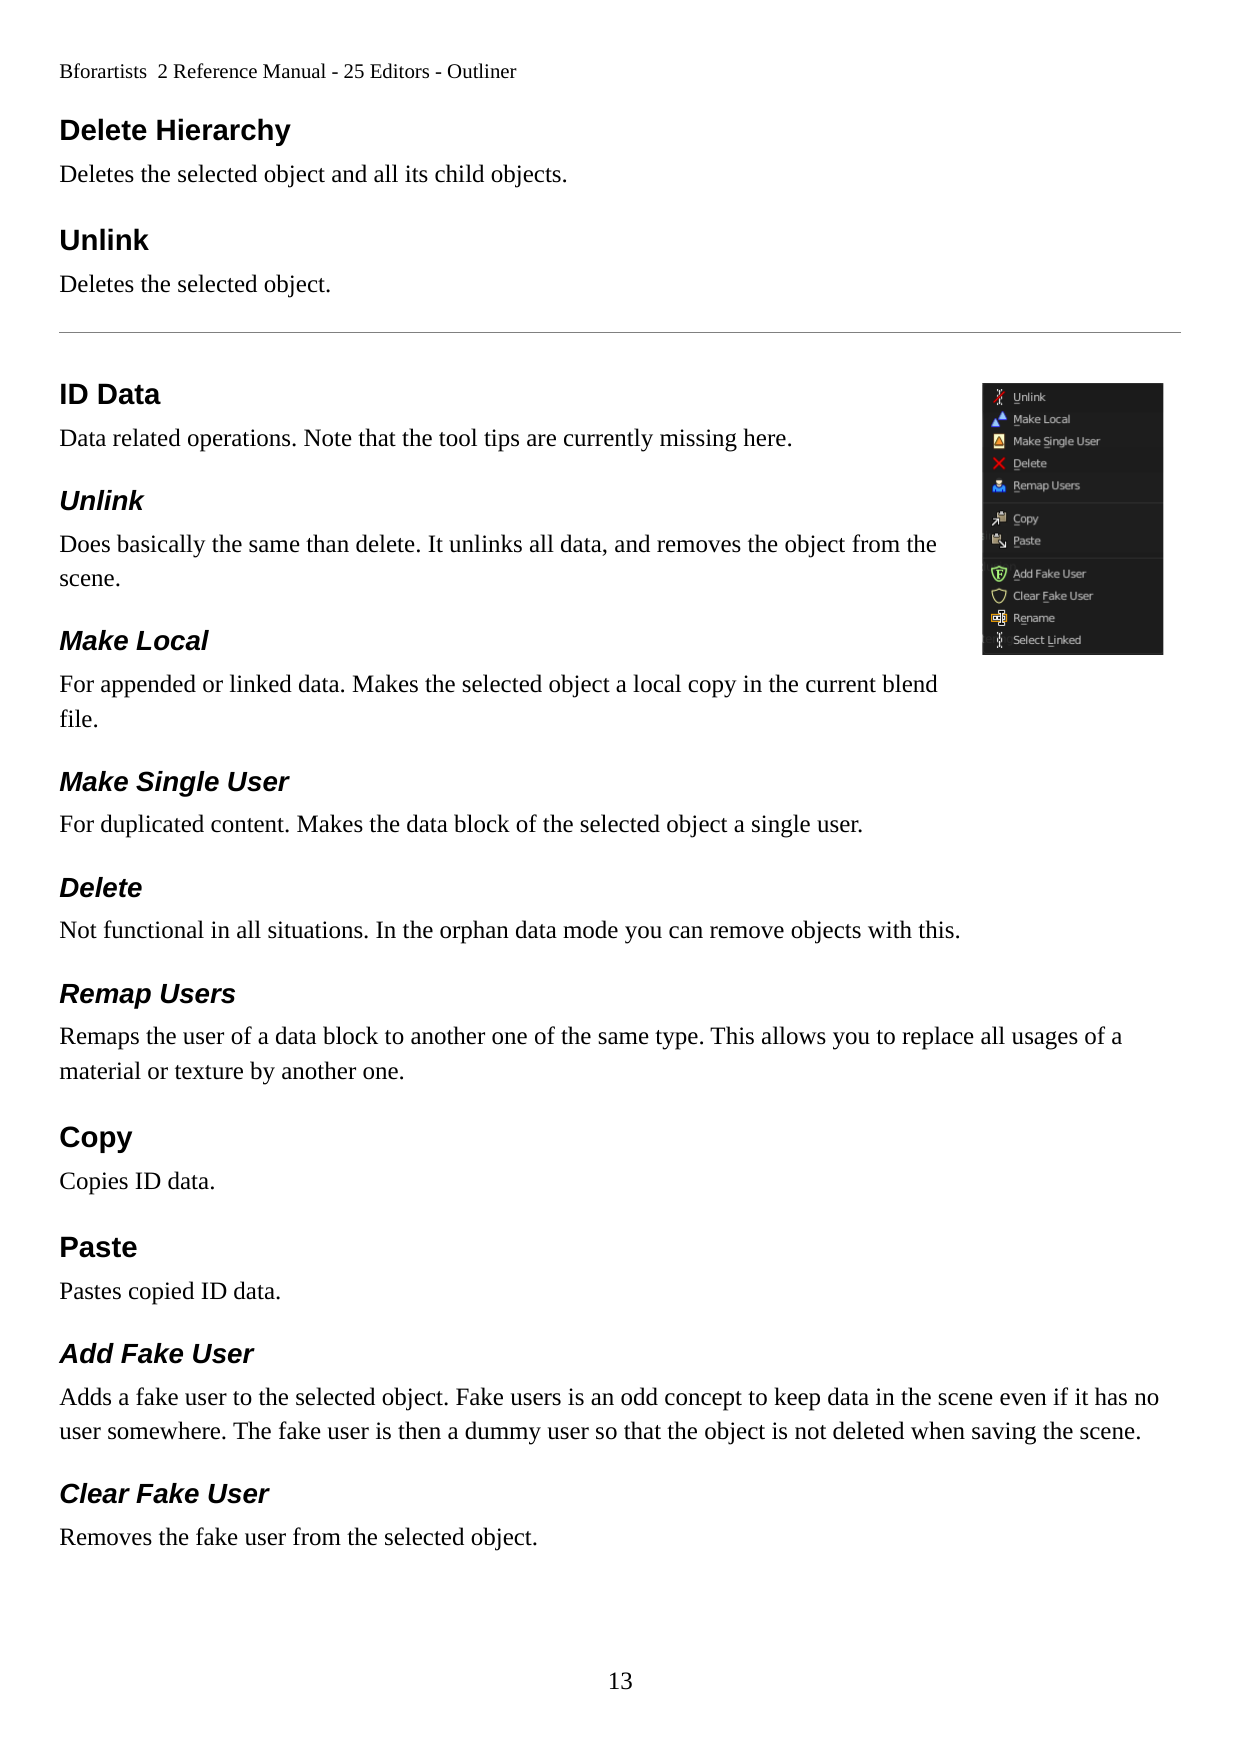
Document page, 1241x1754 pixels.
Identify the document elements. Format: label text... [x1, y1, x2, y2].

subtitle Copy [59, 1119, 1181, 1153]
subtitle Paste [59, 1229, 1181, 1263]
text Adds a fake user to the selected object. Fake users is an odd concept to keep data in the scene even if it has no user somewhere. The fake user is then a dummy user so that the object is not deleted when saving the scene. [59, 1382, 1181, 1445]
text Deletes the selected object and all its child objects. [59, 159, 1181, 188]
text Not functional in all situations. In the orphan data mode you can remove objects with this. [59, 916, 1181, 944]
subtitle [1164, 484, 1181, 516]
text For appended or linked data. Makes the selected object a local copy in the current blend file. [59, 669, 1181, 732]
subtitle Make Local [59, 625, 1181, 657]
text Removes the fake user from the selected object. [59, 1522, 1181, 1551]
subtitle Unlink [59, 484, 982, 516]
subtitle Make Single User [59, 765, 1181, 797]
subtitle Delete Hierarchy [59, 113, 1181, 146]
text For duplicated content. Makes the data block of the selected object a single user. [59, 809, 1181, 838]
subtitle Add Fake User [59, 1337, 1181, 1369]
picture [982, 383, 1164, 655]
text Remaps the user of a data block to another one of the same type. This allows you to replace all usages of a material or texture by another one. [59, 1021, 1181, 1085]
subtitle Delete [59, 871, 1181, 903]
subtitle ID Data [59, 377, 1181, 410]
text Pastes copied ID data. [59, 1276, 1181, 1304]
text Copies ID data. [59, 1166, 1181, 1194]
subtitle Clear Fake User [59, 1478, 1181, 1509]
text Does basically the same than delete. It unlinks all data, and removes the object from the scene. [59, 529, 982, 592]
subtitle Remap Users [59, 977, 1181, 1009]
subtitle Unlink [59, 222, 1181, 256]
text Deletes the selected object. [59, 269, 1181, 297]
text Data related operations. Note that the tool tips are currently missing here. [59, 423, 982, 452]
